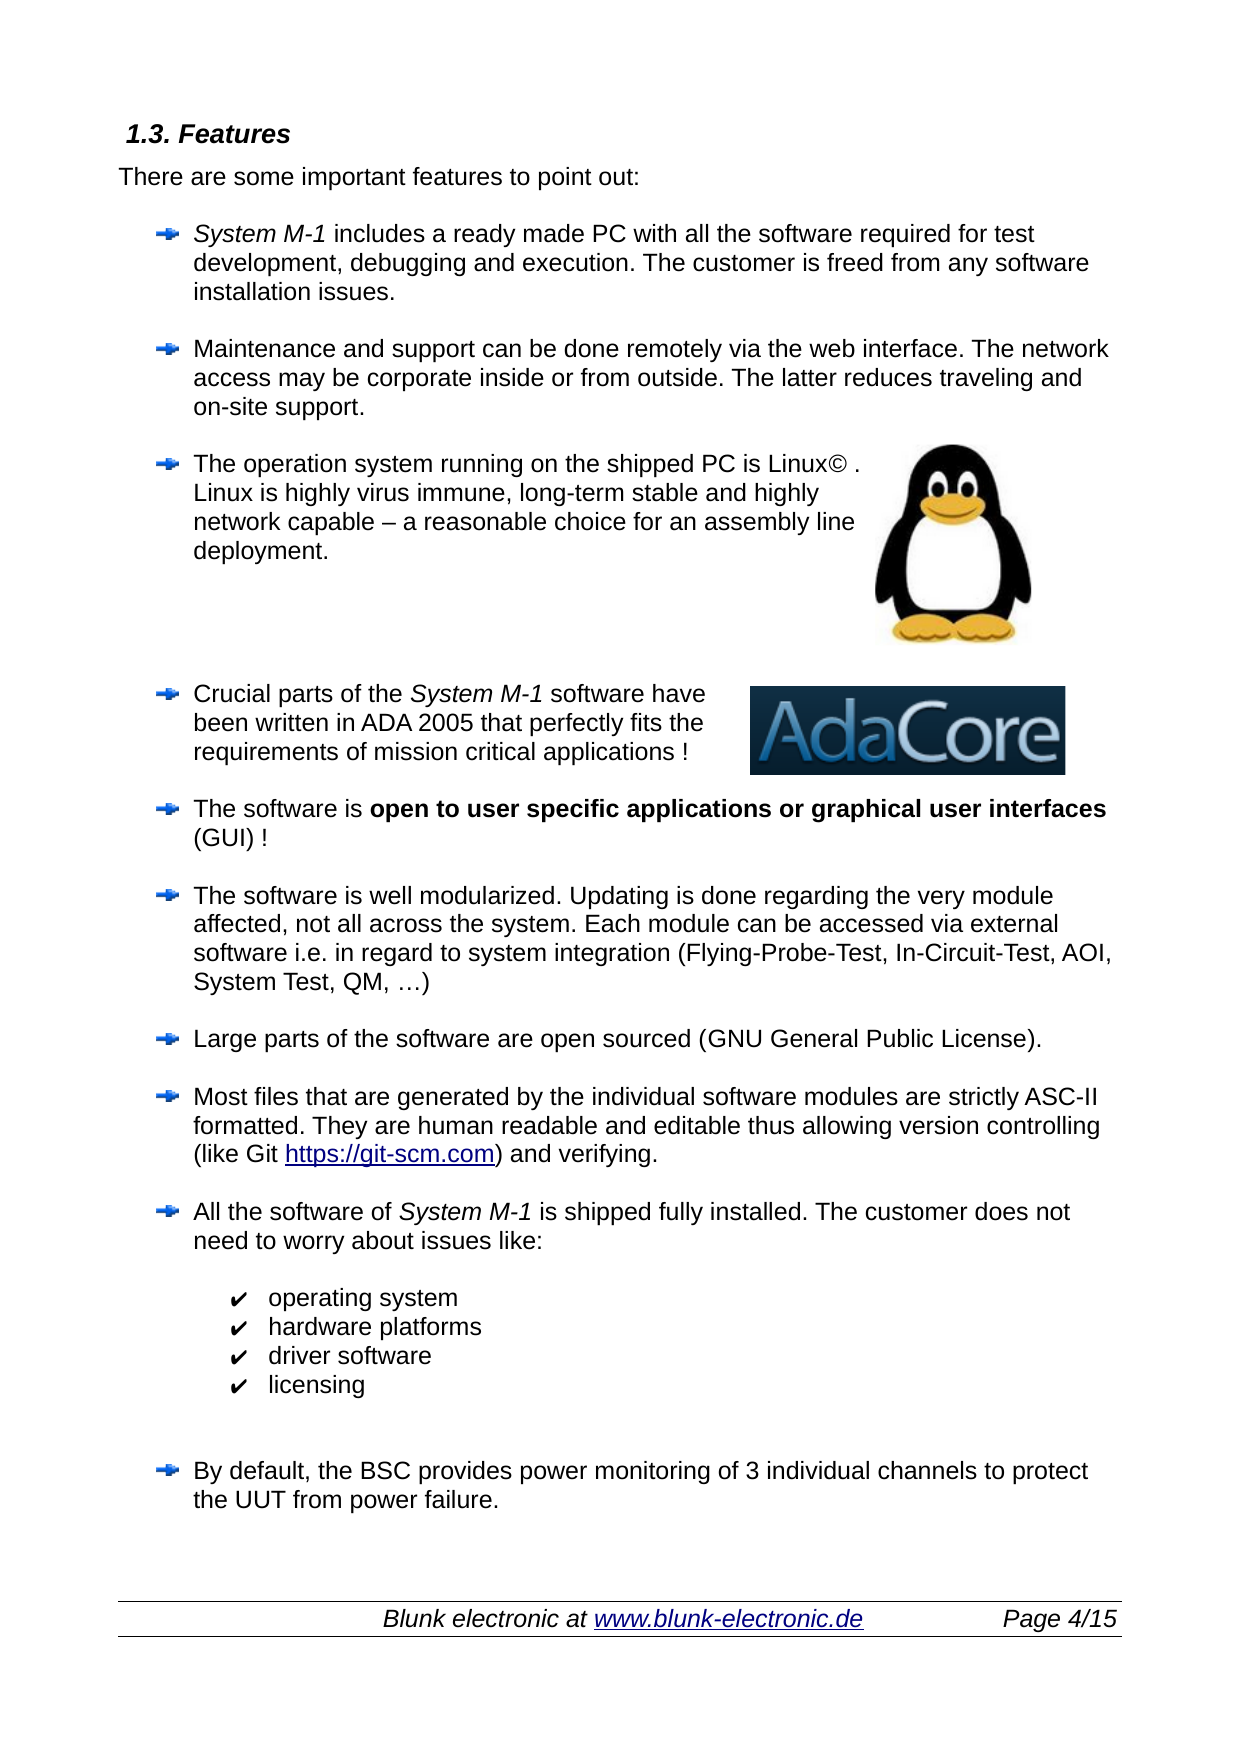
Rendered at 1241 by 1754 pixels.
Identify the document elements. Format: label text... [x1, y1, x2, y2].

picture [156, 228, 179, 240]
picture [156, 1033, 179, 1045]
picture [156, 889, 179, 901]
list All the software of System M-1 is shipped fully installed. The customer does not need to worry about issues like: [156, 1197, 1122, 1254]
picture [750, 686, 1066, 775]
list The software is well modularized. Updating is done regarding the very module affected, not all across the system. Each module can be accessed via external software i.e. in regard to system integration (Flying-Probe-Test, In-Circuit-Test, AOI, System Test, QM, …) [156, 881, 1122, 996]
text There are some important features to point out: [118, 162, 1122, 191]
list The software is open to user specific applications or graphical user interfaces (GUI) ! [156, 794, 1122, 852]
list hardware platforms [231, 1312, 1122, 1341]
picture [156, 1464, 179, 1476]
list System M-1 includes a ready made PC with all the software required for test development, debugging and execution. The customer is freed from any software installation issues. [156, 219, 1122, 306]
list The operation system running on the shipped PC is Linux© . Linux is highly virus immune, long-term stable and highly network capable – a reasonable choice for an assembly line deployment. [156, 449, 866, 564]
list Crucial parts of the System M-1 software have been written in ADA 2005 that perfectly fits the requirements of mission critical applications ! [156, 679, 1122, 766]
picture [156, 458, 179, 470]
list driver software [231, 1341, 1122, 1370]
list Most files that are generated by the individual software modules are strictly ASC-II formatted. They are human readable and editable thus allowing version controlling (like Git https://git-scm.com) and verifying. [156, 1082, 1122, 1168]
list By default, the BSC provides power monitoring of 3 individual channels to protect the UUT from power failure. [156, 1456, 1122, 1513]
picture [156, 803, 179, 815]
picture [156, 1090, 179, 1102]
picture [156, 688, 179, 700]
subtitle Features [118, 118, 1122, 149]
list operating system [231, 1283, 1122, 1312]
picture [866, 434, 1042, 656]
list Large parts of the software are open sourced (GNU General Public License). [156, 1024, 1122, 1053]
picture [156, 343, 179, 355]
list [1042, 449, 1122, 564]
list licensing [231, 1370, 1122, 1398]
picture [156, 1205, 179, 1217]
list Maintenance and support can be done remotely via the web interface. The network access may be corporate inside or from outside. The latter reduces traveling and on-site support. [156, 334, 1122, 421]
